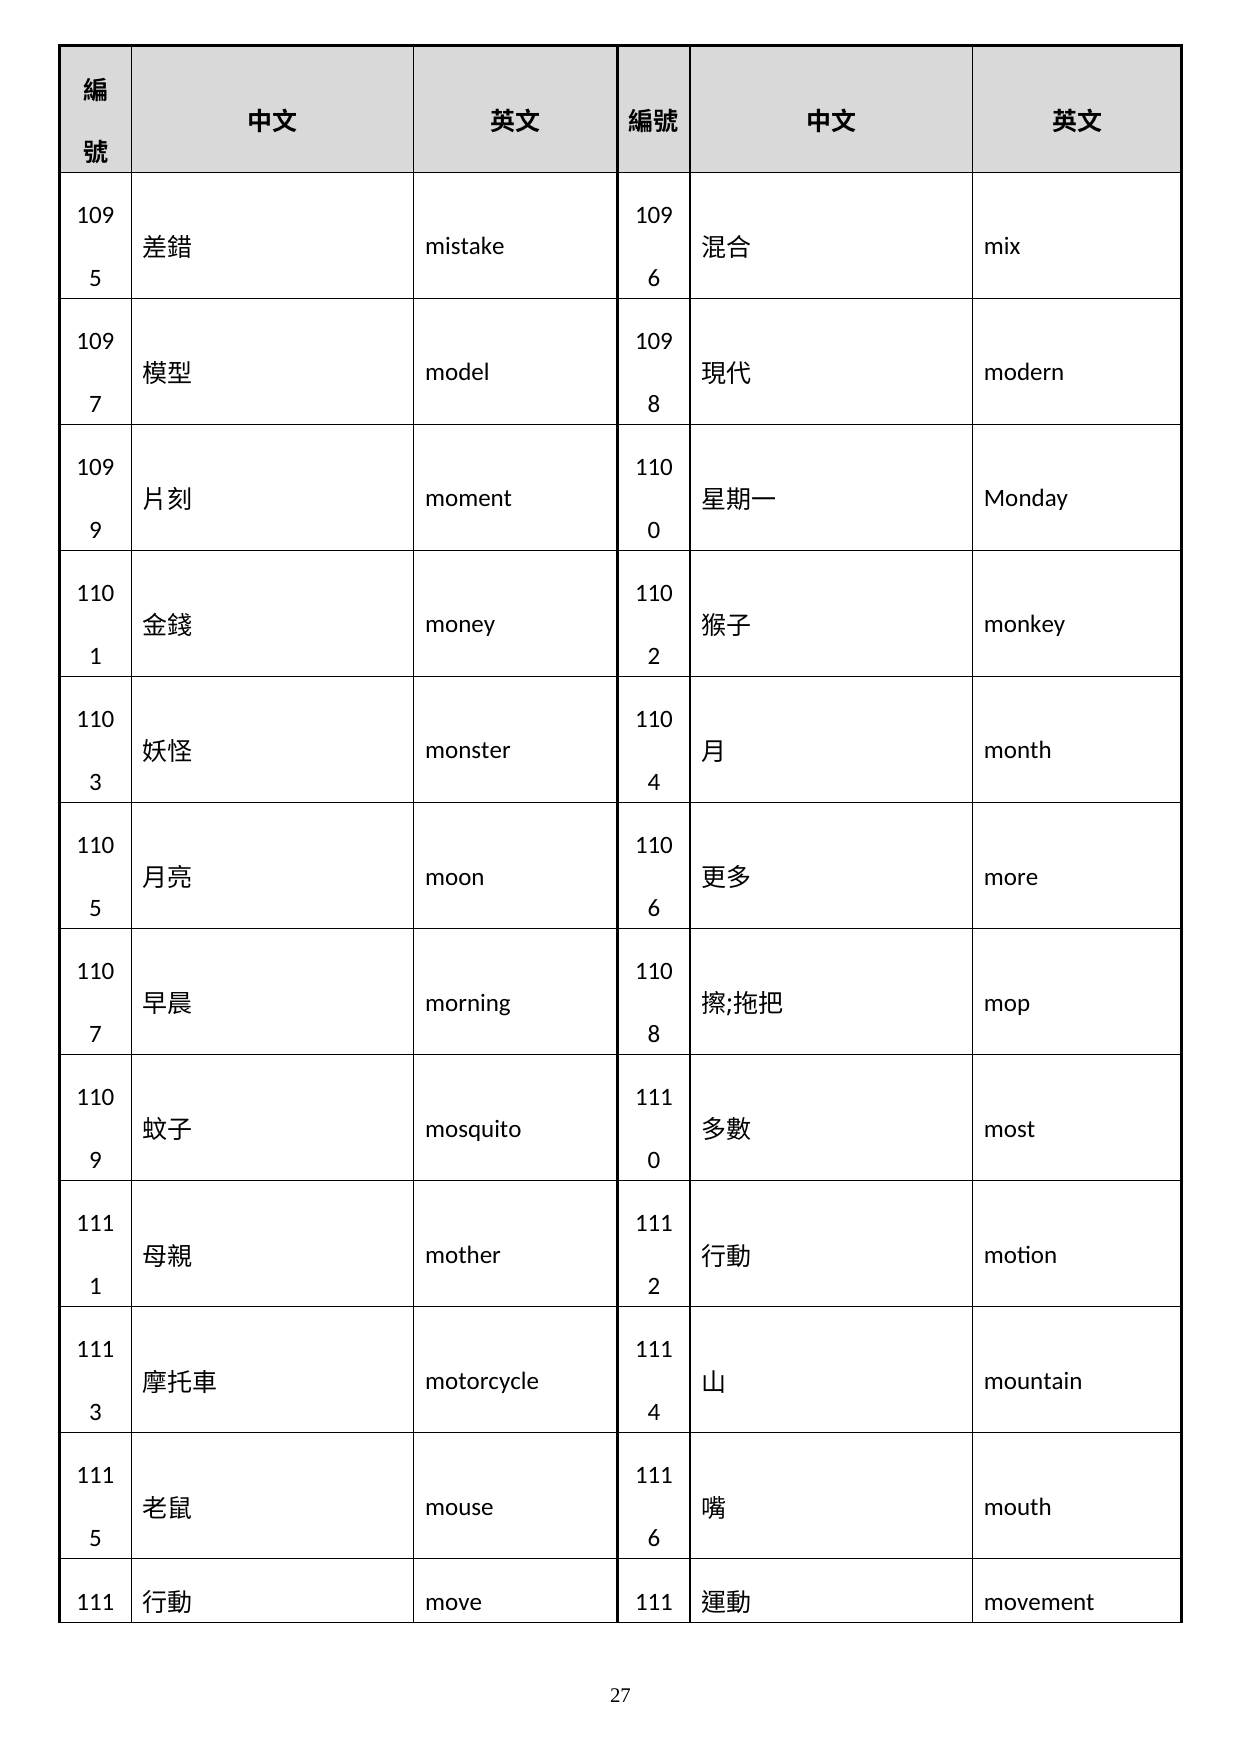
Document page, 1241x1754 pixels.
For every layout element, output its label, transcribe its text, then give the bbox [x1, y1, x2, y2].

table_cell 1105 [61, 803, 131, 928]
table_cell moment [414, 425, 616, 550]
table_cell 母親 [132, 1181, 413, 1306]
table_cell movement [973, 1559, 1180, 1622]
table_cell money [414, 551, 616, 676]
table_cell mop [973, 929, 1180, 1054]
table_cell motion [973, 1181, 1180, 1306]
table_cell 行動 [132, 1559, 413, 1622]
table_cell 月 [691, 677, 972, 802]
table_cell 差錯 [132, 173, 413, 298]
table_cell 運動 [691, 1559, 972, 1622]
table_cell 1098 [619, 299, 689, 424]
table_cell 1103 [61, 677, 131, 802]
table_cell monster [414, 677, 616, 802]
table_cell mouth [973, 1433, 1180, 1558]
table_cell mix [973, 173, 1180, 298]
table_cell more [973, 803, 1180, 928]
table_header 編號 [619, 47, 689, 172]
table_cell 金錢 [132, 551, 413, 676]
table_cell 1111 [61, 1181, 131, 1306]
table_cell mountain [973, 1307, 1180, 1432]
table_cell 老鼠 [132, 1433, 413, 1558]
table_cell 111 [61, 1559, 131, 1622]
table_cell model [414, 299, 616, 424]
table_cell 1095 [61, 173, 131, 298]
table_cell 多數 [691, 1055, 972, 1180]
table_header 英文 [973, 47, 1180, 172]
table_cell 星期一 [691, 425, 972, 550]
table_cell 蚊子 [132, 1055, 413, 1180]
table_cell 111 [619, 1559, 689, 1622]
table_cell moon [414, 803, 616, 928]
table_cell 1112 [619, 1181, 689, 1306]
table_cell 1113 [61, 1307, 131, 1432]
table_cell 1116 [619, 1433, 689, 1558]
table_cell 1106 [619, 803, 689, 928]
table_cell 1110 [619, 1055, 689, 1180]
table_cell 猴子 [691, 551, 972, 676]
table_cell 1107 [61, 929, 131, 1054]
table_cell 1102 [619, 551, 689, 676]
table_cell 嘴 [691, 1433, 972, 1558]
table_cell mosquito [414, 1055, 616, 1180]
table_header 中文 [691, 47, 972, 172]
table_cell mother [414, 1181, 616, 1306]
table_cell mistake [414, 173, 616, 298]
table_cell 片刻 [132, 425, 413, 550]
table_cell mouse [414, 1433, 616, 1558]
table_cell 1100 [619, 425, 689, 550]
table_cell monkey [973, 551, 1180, 676]
table_cell 1097 [61, 299, 131, 424]
table_header 編號 [61, 47, 131, 172]
table_cell morning [414, 929, 616, 1054]
table_cell most [973, 1055, 1180, 1180]
table_cell month [973, 677, 1180, 802]
table_cell move [414, 1559, 616, 1622]
table_cell Monday [973, 425, 1180, 550]
table_cell 1114 [619, 1307, 689, 1432]
table_cell 擦;拖把 [691, 929, 972, 1054]
table_header 英文 [414, 47, 616, 172]
table_cell 現代 [691, 299, 972, 424]
table_cell 1101 [61, 551, 131, 676]
table_cell 1109 [61, 1055, 131, 1180]
table_header 中文 [132, 47, 413, 172]
table_cell modern [973, 299, 1180, 424]
table_cell 早晨 [132, 929, 413, 1054]
table_cell 1096 [619, 173, 689, 298]
table_cell motorcycle [414, 1307, 616, 1432]
table_cell 1104 [619, 677, 689, 802]
table_cell 妖怪 [132, 677, 413, 802]
table_cell 摩托車 [132, 1307, 413, 1432]
table_cell 模型 [132, 299, 413, 424]
table_cell 1108 [619, 929, 689, 1054]
table_cell 混合 [691, 173, 972, 298]
table_cell 1115 [61, 1433, 131, 1558]
table_cell 行動 [691, 1181, 972, 1306]
table_cell 月亮 [132, 803, 413, 928]
table_cell 山 [691, 1307, 972, 1432]
table_cell 更多 [691, 803, 972, 928]
table_cell 1099 [61, 425, 131, 550]
